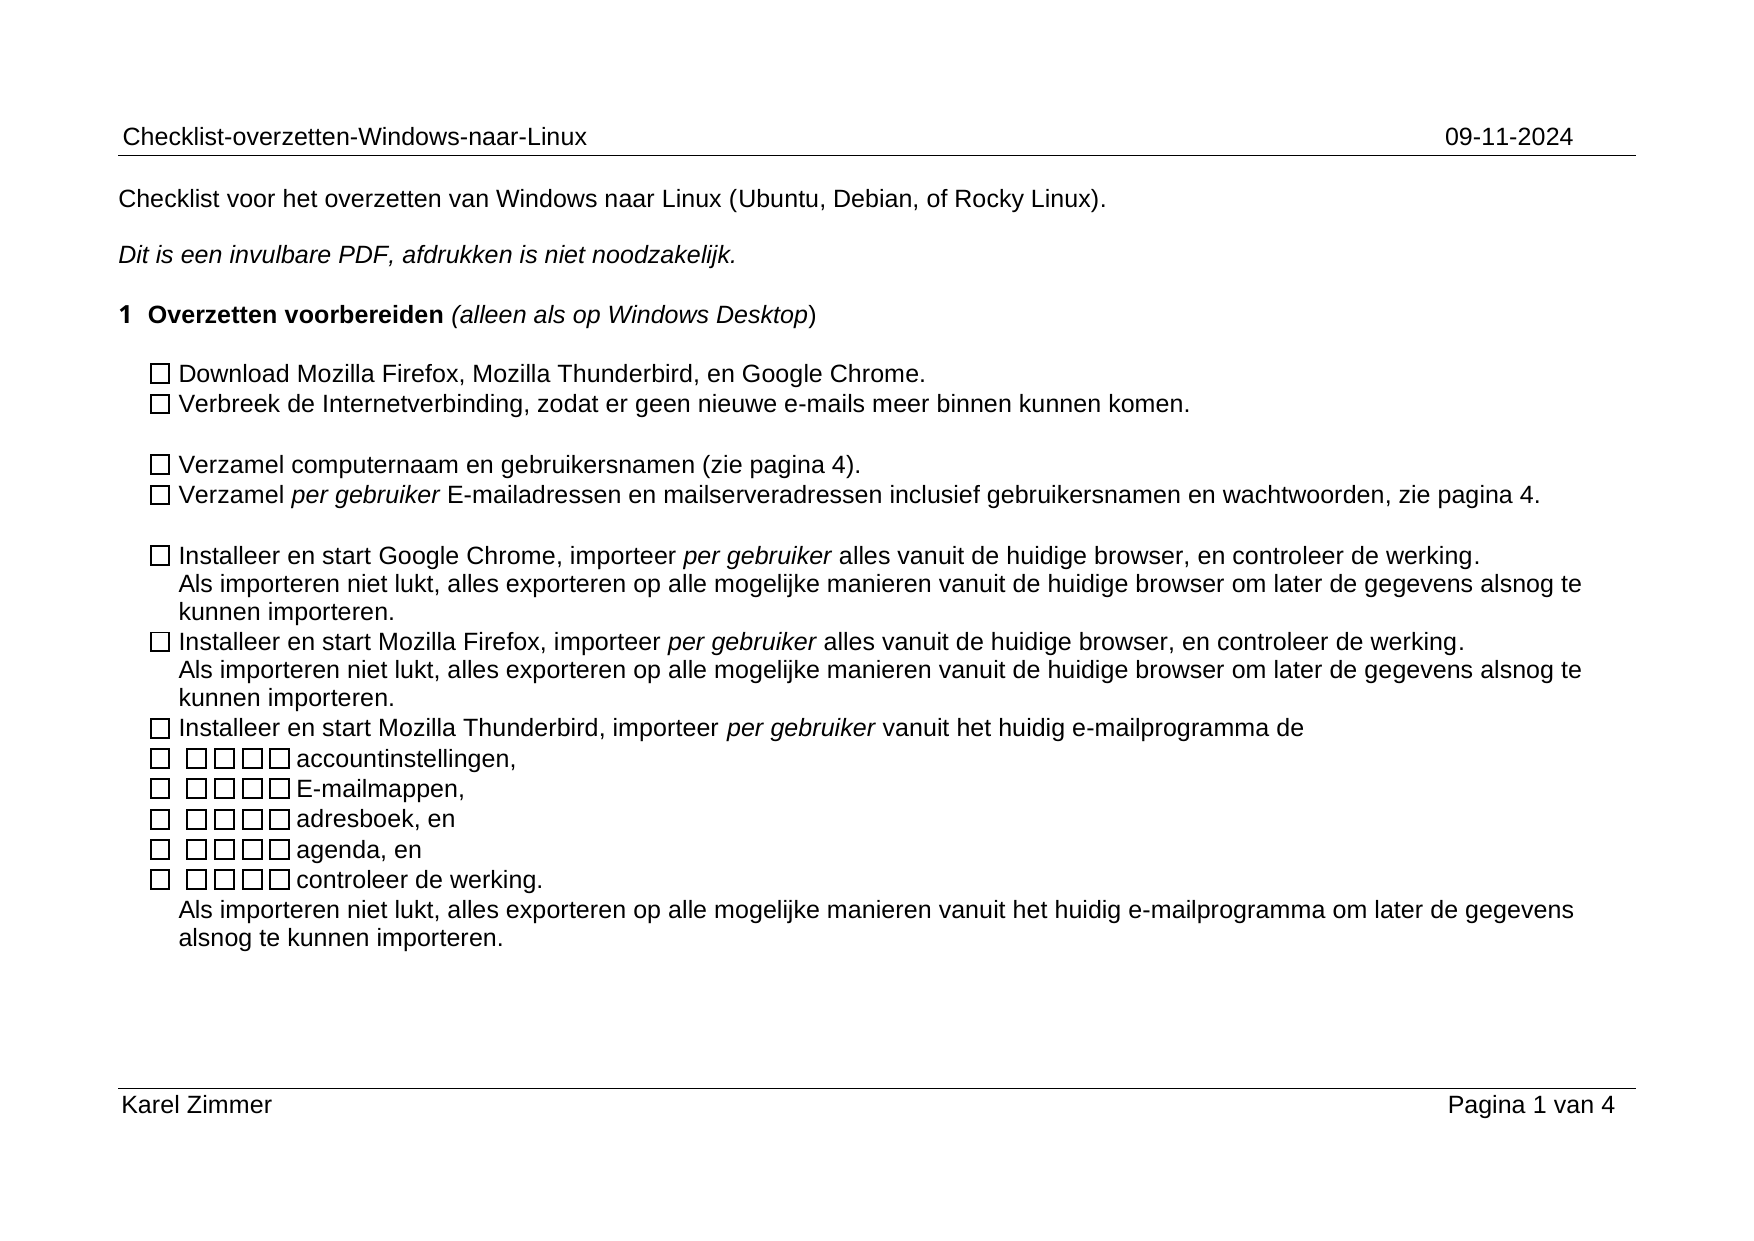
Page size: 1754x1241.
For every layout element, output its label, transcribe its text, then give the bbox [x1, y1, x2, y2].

table_cell [141, 419, 177, 449]
table_cell [141, 865, 177, 895]
table_header [141, 359, 177, 389]
table_cell Verbreek de Internetverbinding, zodat er geen nieuwe e-mails meer binnen kunnen komen. [177, 389, 1617, 419]
table_cell Installeer en start Mozilla Thunderbird, importeer per gebruiker vanuit het huidig e-mailprogramma de [177, 713, 1617, 743]
table_cell E-mailmappen, [177, 774, 1617, 804]
text Dit is een invulbare PDF, afdrukken is niet noodzakelijk. [118, 241, 1636, 268]
table_cell [177, 510, 1617, 540]
table_header Download Mozilla Firefox, Mozilla Thunderbird, en Google Chrome. [177, 359, 1617, 389]
table_cell adresboek, en [177, 804, 1617, 834]
table_cell [141, 774, 177, 804]
table_cell [141, 480, 177, 510]
table_cell [141, 804, 177, 834]
table_cell Als importeren niet lukt, alles exporteren op alle mogelijke manieren vanuit het huidig e-mailprogramma om later de gegevens alsnog te kunnen importeren. [177, 895, 1617, 953]
table_cell Verzamel computernaam en gebruikersnamen (zie pagina 4). [177, 450, 1617, 480]
table_cell [177, 419, 1617, 449]
table_cell [141, 895, 177, 953]
table_cell Installeer en start Google Chrome, importeer per gebruiker alles vanuit de huidige browser, en controleer de werking. Als importeren niet lukt, alles exporteren op alle mogelijke manieren vanuit de huidige browser om later de gegevens alsnog te kunnen importeren. [177, 540, 1617, 627]
table_cell Installeer en start Mozilla Firefox, importeer per gebruiker alles vanuit de huidige browser, en controleer de werking. Als importeren niet lukt, alles exporteren op alle mogelijke manieren vanuit de huidige browser om later de gegevens alsnog te kunnen importeren. [177, 627, 1617, 713]
table_cell [141, 510, 177, 540]
table_cell [141, 744, 177, 774]
text Checklist voor het overzetten van Windows naar Linux (Ubuntu, Debian, of Rocky Linux). [118, 184, 1636, 212]
table_cell [141, 450, 177, 480]
table_cell [141, 540, 177, 627]
table_cell controleer de werking. [177, 865, 1617, 895]
list Overzetten voorbereiden (alleen als op Windows Desktop) [118, 297, 1636, 331]
table_cell [141, 389, 177, 419]
table_cell [141, 834, 177, 865]
table_cell accountinstellingen, [177, 744, 1617, 774]
table_cell [141, 713, 177, 743]
table_cell Verzamel per gebruiker E-mailadressen en mailserveradressen inclusief gebruikersnamen en wachtwoorden, zie pagina 4. [177, 480, 1617, 510]
table_cell [141, 627, 177, 713]
table_cell agenda, en [177, 834, 1617, 865]
